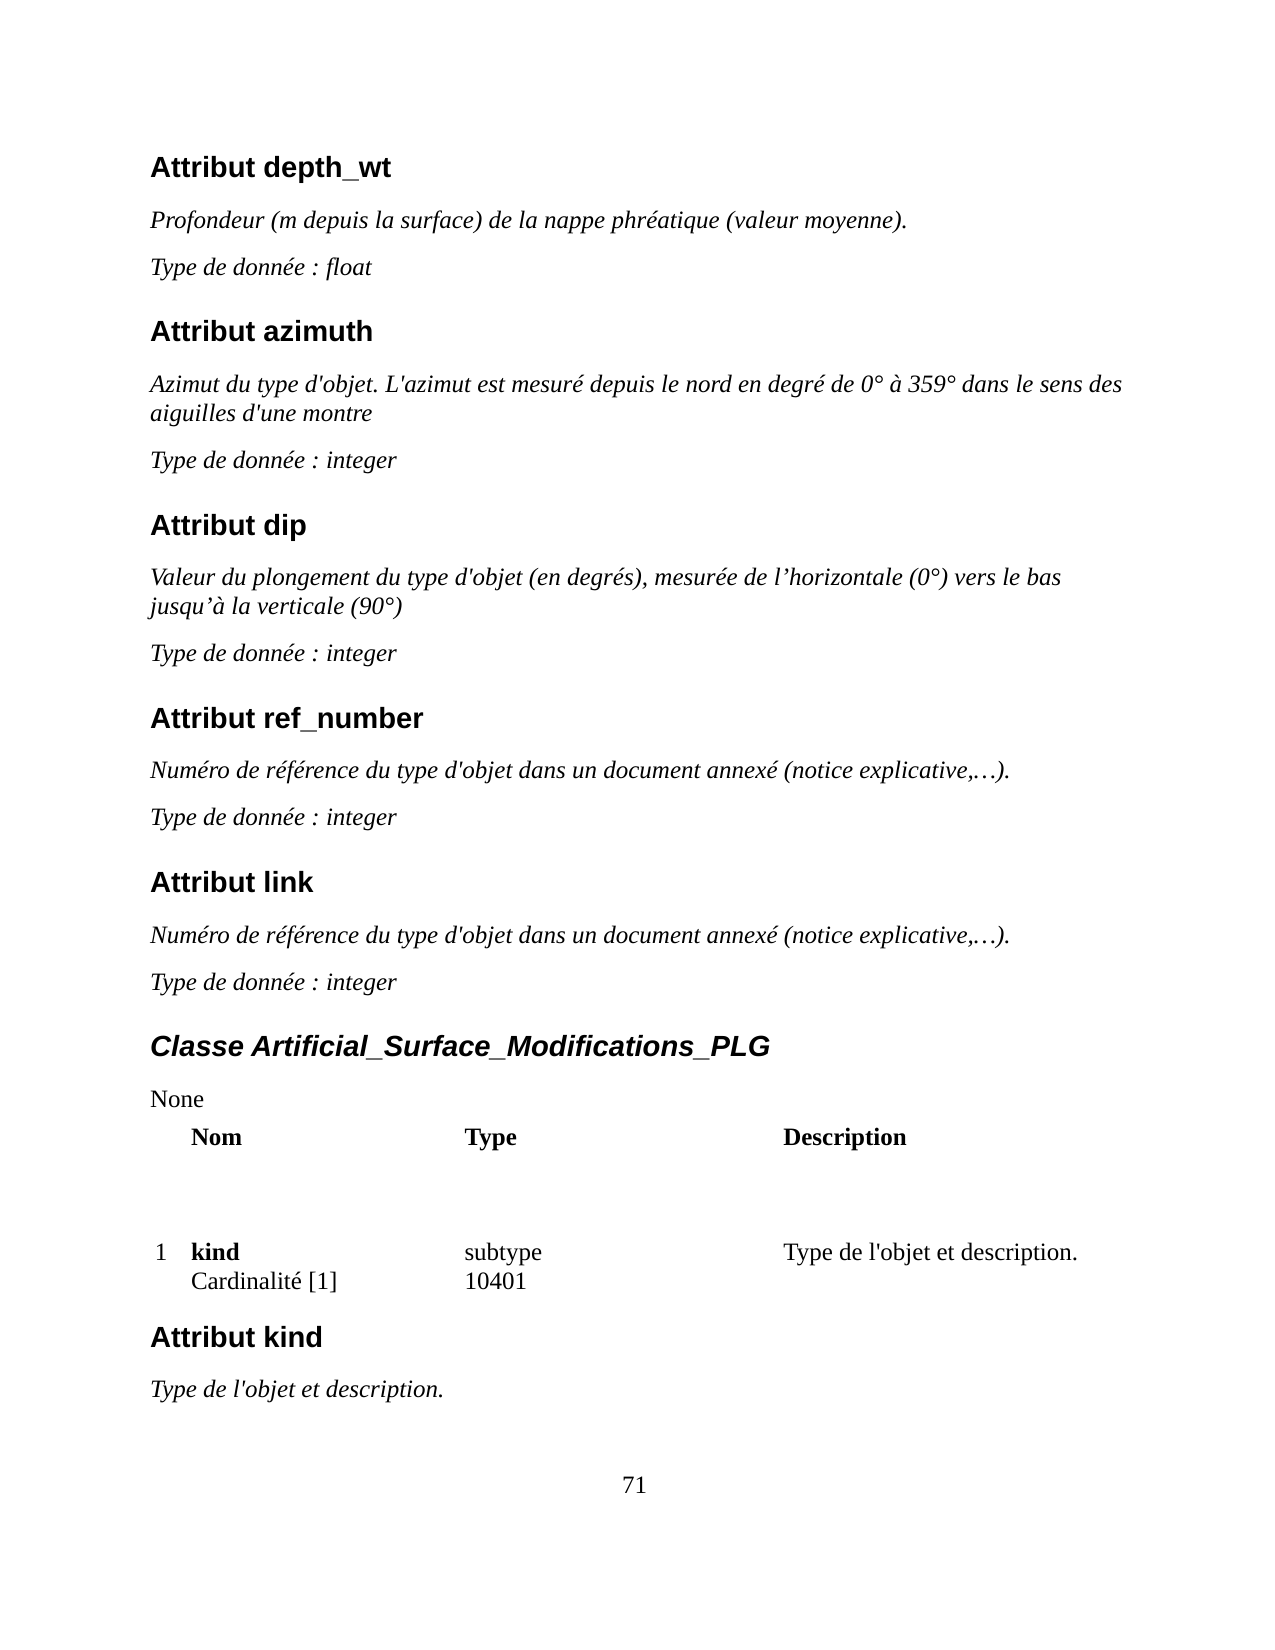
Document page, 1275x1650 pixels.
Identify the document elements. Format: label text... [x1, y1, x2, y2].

text Numéro de référence du type d'objet dans un document annexé (notice explicative,…). [150, 756, 1125, 784]
table_cell 1 [150, 1237, 186, 1266]
subtitle Attribut dip [150, 507, 1125, 541]
text Type de l'objet et description. [150, 1374, 1125, 1403]
text None [150, 1084, 1125, 1113]
text Type de donnée : integer [150, 967, 1125, 995]
table_cell Cardinalité [1] [186, 1266, 460, 1294]
table_cell Type de l'objet et description. [779, 1237, 1125, 1266]
table_cell kind [186, 1237, 460, 1266]
text Type de donnée : integer [150, 802, 1125, 831]
text Type de donnée : integer [150, 445, 1125, 473]
subtitle Classe Artificial_Surface_Modifications_PLG [150, 1029, 1125, 1063]
text Valeur du plongement du type d'objet (en degrés), mesurée de l’horizontale (0°) vers le bas jusqu’à la verticale (90°) [150, 562, 1125, 620]
text Type de donnée : float [150, 252, 1125, 280]
text Type de donnée : integer [150, 638, 1125, 667]
subtitle Attribut depth_wt [150, 150, 1125, 183]
table_cell [150, 1266, 186, 1294]
table_header Type [460, 1122, 779, 1237]
table_header Nom [186, 1122, 460, 1237]
subtitle Attribut link [150, 865, 1125, 898]
subtitle Attribut ref_number [150, 701, 1125, 734]
table_cell 10401 [460, 1266, 779, 1294]
subtitle Attribut azimuth [150, 314, 1125, 348]
text Azimut du type d'objet. L'azimut est mesuré depuis le nord en degré de 0° à 359° dans le sens des aiguilles d'une montre [150, 369, 1125, 427]
table_cell [779, 1266, 1125, 1294]
text Profondeur (m depuis la surface) de la nappe phréatique (valeur moyenne). [150, 205, 1125, 234]
table_cell subtype [460, 1237, 779, 1266]
table_header [150, 1122, 186, 1237]
subtitle Attribut kind [150, 1319, 1125, 1353]
table_header Description [779, 1122, 1125, 1237]
text Numéro de référence du type d'objet dans un document annexé (notice explicative,…). [150, 920, 1125, 949]
